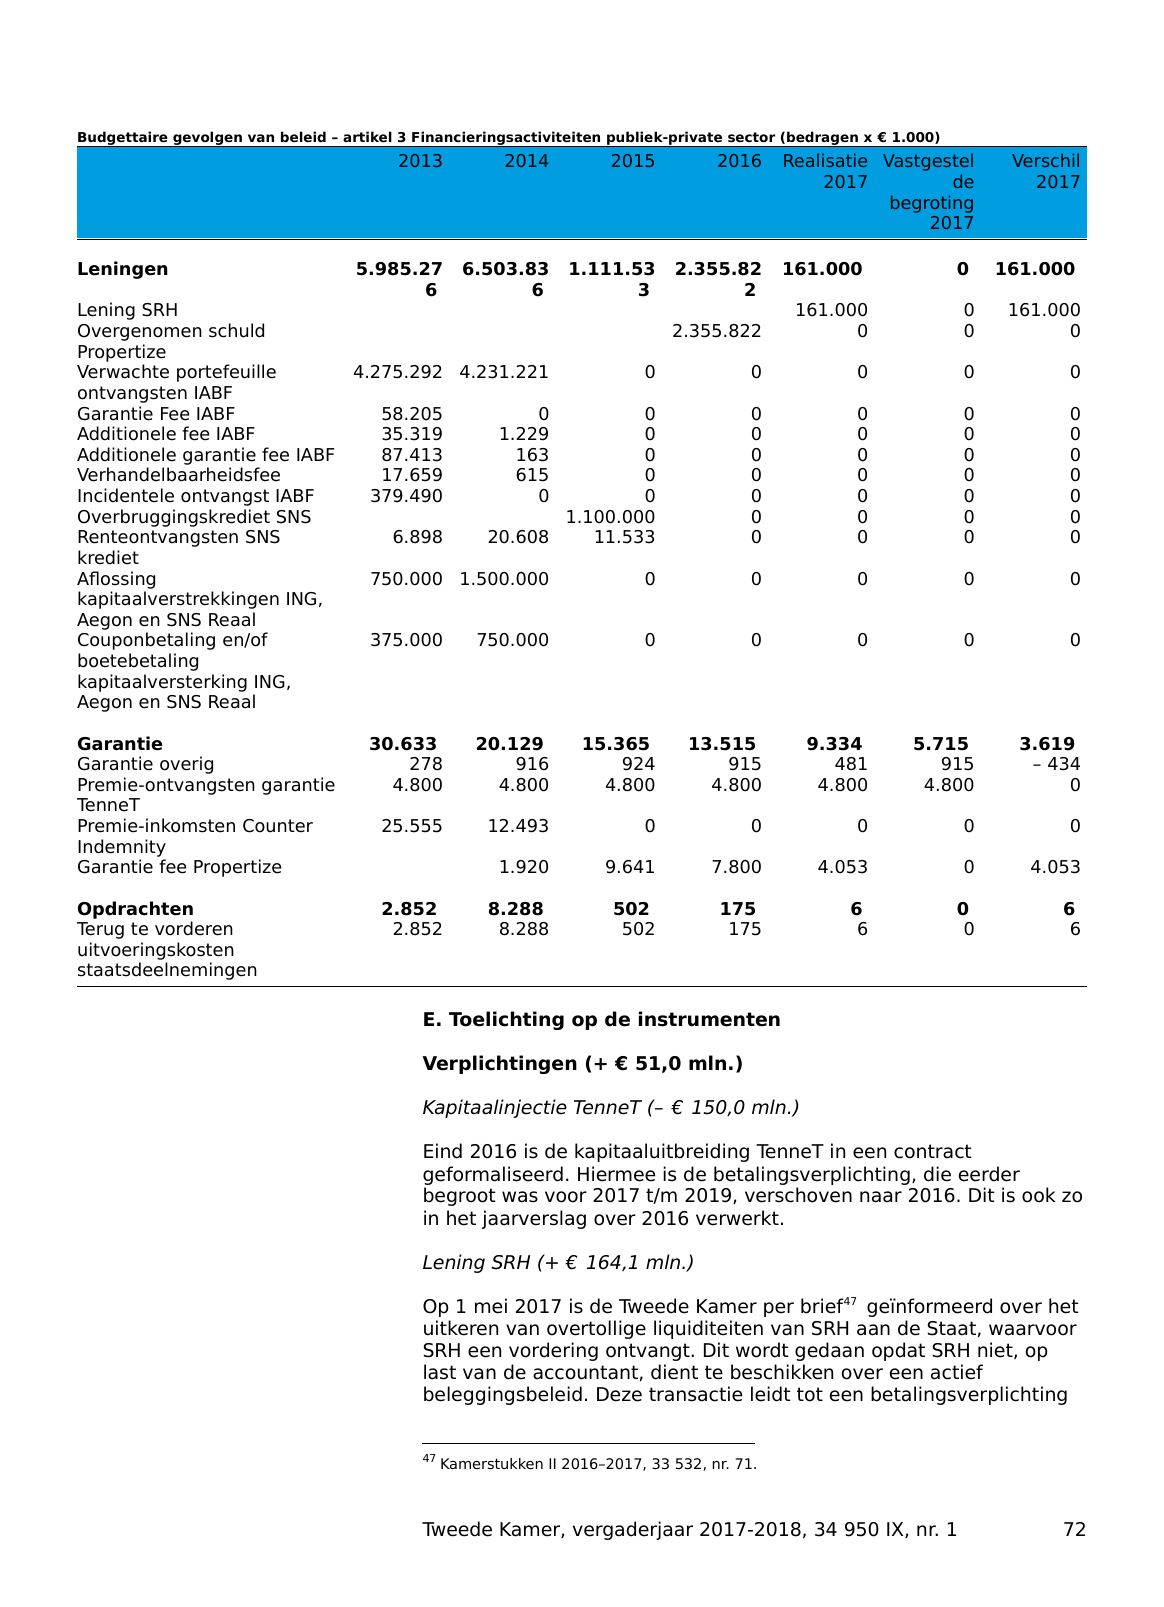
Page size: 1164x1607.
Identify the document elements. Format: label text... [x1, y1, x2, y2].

table_cell – 434 [980, 754, 1087, 775]
table_cell 0 [874, 857, 980, 878]
table_cell 30.633 [343, 734, 449, 754]
table_cell 0 [555, 569, 661, 630]
table_cell [343, 857, 449, 878]
table_cell 0 [555, 486, 661, 507]
table_cell [77, 240, 342, 259]
table_cell 0 [768, 507, 874, 527]
table_cell 0 [768, 527, 874, 568]
table_cell 0 [449, 404, 555, 424]
table_cell 0 [980, 527, 1087, 568]
table_cell [343, 507, 449, 527]
table_cell 0 [980, 362, 1087, 403]
table_cell [661, 878, 768, 898]
table_cell 17.659 [343, 465, 449, 486]
table_cell [449, 240, 555, 259]
table_cell 0 [768, 404, 874, 424]
table_cell [980, 878, 1087, 898]
table_cell [77, 878, 342, 898]
table_cell 0 [874, 527, 980, 568]
table_cell Garantie [77, 734, 342, 754]
table_cell 6.503.836 [449, 259, 555, 300]
text Kamerstukken II 2016–2017, 33 532, nr. 71. [422, 1452, 1087, 1474]
table_cell 0 [555, 424, 661, 445]
table_cell 6 [980, 919, 1087, 986]
table_cell 0 [555, 404, 661, 424]
table_cell 0 [874, 404, 980, 424]
table_cell [768, 878, 874, 898]
table_cell 0 [980, 507, 1087, 527]
table_cell 0 [874, 816, 980, 857]
table_cell [449, 713, 555, 733]
table_cell 2013 [343, 147, 449, 238]
table_cell 0 [555, 630, 661, 713]
table_cell 0 [661, 486, 768, 507]
table_cell [343, 240, 449, 259]
table_cell 0 [874, 259, 980, 300]
table_cell [77, 147, 342, 238]
table_cell 0 [768, 630, 874, 713]
table_cell [343, 321, 449, 362]
table_cell 20.129 [449, 734, 555, 754]
table_cell 175 [661, 899, 768, 919]
table_cell 502 [555, 919, 661, 986]
table_cell 1.229 [449, 424, 555, 445]
table_cell 0 [980, 775, 1087, 816]
table_cell [449, 507, 555, 527]
table_cell 278 [343, 754, 449, 775]
table_cell 0 [661, 816, 768, 857]
table_cell 0 [874, 424, 980, 445]
table_cell 2.852 [343, 919, 449, 986]
table_cell 0 [874, 445, 980, 465]
table_cell [555, 240, 661, 259]
table_cell 0 [980, 816, 1087, 857]
table_cell 7.800 [661, 857, 768, 878]
table_cell Lening SRH [77, 300, 342, 321]
table_cell Garantie overig [77, 754, 342, 775]
table_cell [449, 300, 555, 321]
table_cell 0 [980, 321, 1087, 362]
subtitle Kapitaalinjectie TenneT (– € 150,0 mln.) [422, 1097, 1087, 1119]
table_cell 0 [555, 816, 661, 857]
table_cell 0 [661, 527, 768, 568]
table_cell 0 [449, 486, 555, 507]
table_cell 87.413 [343, 445, 449, 465]
table_cell Terug te vorderen uitvoeringskosten staatsdeelnemingen [77, 919, 342, 986]
table_cell 481 [768, 754, 874, 775]
table_cell [980, 713, 1087, 733]
table_cell [874, 240, 980, 259]
table_cell 1.920 [449, 857, 555, 878]
table_cell Verschil 2017 [980, 147, 1087, 238]
table_cell 0 [980, 486, 1087, 507]
table_cell [661, 713, 768, 733]
table_cell 0 [874, 300, 980, 321]
table_cell 0 [874, 630, 980, 713]
table_cell 0 [874, 465, 980, 486]
table_cell 915 [661, 754, 768, 775]
table_cell 0 [768, 486, 874, 507]
table_cell 1.500.000 [449, 569, 555, 630]
table_cell 0 [661, 362, 768, 403]
table_cell 0 [874, 362, 980, 403]
table_cell Verhandelbaarheidsfee [77, 465, 342, 486]
table_cell 0 [874, 919, 980, 986]
table_cell 0 [980, 569, 1087, 630]
table_cell Aflossing kapitaalverstrekkingen ING, Aegon en SNS Reaal [77, 569, 342, 630]
table_cell 0 [555, 465, 661, 486]
table_cell 0 [661, 404, 768, 424]
table_cell [555, 321, 661, 362]
table_cell Vastgestelde begroting 2017 [874, 147, 980, 238]
table_cell [555, 713, 661, 733]
table_cell 5.715 [874, 734, 980, 754]
table_cell 0 [661, 465, 768, 486]
table_cell 375.000 [343, 630, 449, 713]
table_cell Overgenomen schuld Propertize [77, 321, 342, 362]
table_cell Leningen [77, 259, 342, 300]
table_cell 0 [874, 486, 980, 507]
table_cell [768, 713, 874, 733]
table_cell 6 [768, 919, 874, 986]
table_cell 0 [768, 465, 874, 486]
subtitle Lening SRH (+ € 164,1 mln.) [422, 1252, 1087, 1273]
table_cell Additionele garantie fee IABF [77, 445, 342, 465]
table_cell 2016 [661, 147, 768, 238]
table_cell 0 [980, 445, 1087, 465]
table_cell 0 [555, 362, 661, 403]
table_cell Opdrachten [77, 899, 342, 919]
table_cell 0 [874, 899, 980, 919]
table_cell Incidentele ontvangst IABF [77, 486, 342, 507]
table_cell 0 [768, 816, 874, 857]
table_cell 12.493 [449, 816, 555, 857]
table_cell 35.319 [343, 424, 449, 445]
table_cell 916 [449, 754, 555, 775]
table_cell 9.641 [555, 857, 661, 878]
table_cell 924 [555, 754, 661, 775]
table_cell 1.100.000 [555, 507, 661, 527]
table_cell 8.288 [449, 899, 555, 919]
table_cell 4.231.221 [449, 362, 555, 403]
table_cell 0 [874, 569, 980, 630]
table_cell 25.555 [343, 816, 449, 857]
table_cell [980, 240, 1087, 259]
table_cell 0 [661, 507, 768, 527]
table_cell 615 [449, 465, 555, 486]
table_cell Overbruggingskrediet SNS [77, 507, 342, 527]
table_cell 0 [661, 569, 768, 630]
table_cell 1.111.533 [555, 259, 661, 300]
table_cell 0 [555, 445, 661, 465]
table_cell 4.800 [768, 775, 874, 816]
table_cell Garantie Fee IABF [77, 404, 342, 424]
table_cell 0 [874, 321, 980, 362]
table_cell [449, 321, 555, 362]
table_cell 161.000 [980, 300, 1087, 321]
table_cell 379.490 [343, 486, 449, 507]
table_header Budgettaire gevolgen van beleid – artikel 3 Financieringsactiviteiten publiek-private sector (bedragen x € 1.000) [77, 130, 1087, 146]
table_cell 0 [661, 445, 768, 465]
table_cell 0 [661, 630, 768, 713]
table_cell [555, 300, 661, 321]
table_cell 161.000 [768, 300, 874, 321]
table_cell 0 [980, 404, 1087, 424]
table_cell [874, 878, 980, 898]
subtitle Verplichtingen (+ € 51,0 mln.) [422, 1053, 1087, 1075]
table_cell 750.000 [449, 630, 555, 713]
table_cell 0 [768, 362, 874, 403]
table_cell 0 [768, 445, 874, 465]
table_cell 2.852 [343, 899, 449, 919]
table_cell 0 [874, 507, 980, 527]
table_cell 58.205 [343, 404, 449, 424]
table_cell 0 [980, 465, 1087, 486]
table_cell 915 [874, 754, 980, 775]
table_cell 4.053 [980, 857, 1087, 878]
table_cell 750.000 [343, 569, 449, 630]
table_cell 2015 [555, 147, 661, 238]
text Op 1 mei 2017 is de Tweede Kamer per brief geïnformeerd over het uitkeren van overtollige liquiditeiten van SRH aan de Staat, waarvoor SRH een vordering ontvangt. Dit wordt gedaan opdat SRH niet, op last van de accountant, dient te beschikken over een actief beleggingsbeleid. Deze transactie leidt tot een betalingsverplichting [422, 1296, 1087, 1406]
table_cell 4.800 [449, 775, 555, 816]
table_cell 4.800 [343, 775, 449, 816]
table_cell 161.000 [980, 259, 1087, 300]
table_cell [343, 713, 449, 733]
table_cell 11.533 [555, 527, 661, 568]
table_cell 0 [661, 424, 768, 445]
table_cell 2.355.822 [661, 259, 768, 300]
table_cell 6 [768, 899, 874, 919]
table_cell 4.800 [874, 775, 980, 816]
table_cell [874, 713, 980, 733]
table_cell Premie-inkomsten Counter Indemnity [77, 816, 342, 857]
table_cell 4.800 [555, 775, 661, 816]
table_cell Premie-ontvangsten garantie TenneT [77, 775, 342, 816]
table_cell [555, 878, 661, 898]
table_cell [77, 713, 342, 733]
table_cell 20.608 [449, 527, 555, 568]
table_cell 5.985.276 [343, 259, 449, 300]
table_cell 4.275.292 [343, 362, 449, 403]
table_cell Verwachte portefeuille ontvangsten IABF [77, 362, 342, 403]
table_cell 4.800 [661, 775, 768, 816]
table_cell 3.619 [980, 734, 1087, 754]
table_cell 4.053 [768, 857, 874, 878]
subtitle E. Toelichting op de instrumenten [422, 1009, 1087, 1031]
table_cell 0 [768, 569, 874, 630]
table_cell [343, 300, 449, 321]
table_cell 163 [449, 445, 555, 465]
table_cell Garantie fee Propertize [77, 857, 342, 878]
table_cell 0 [768, 424, 874, 445]
table_cell 161.000 [768, 259, 874, 300]
table_cell [449, 878, 555, 898]
table_cell 2014 [449, 147, 555, 238]
table_cell 8.288 [449, 919, 555, 986]
table_cell 0 [980, 630, 1087, 713]
table_cell 15.365 [555, 734, 661, 754]
table_cell 2.355.822 [661, 321, 768, 362]
table_cell [343, 878, 449, 898]
table_cell 9.334 [768, 734, 874, 754]
table_cell 13.515 [661, 734, 768, 754]
table_cell Renteontvangsten SNS krediet [77, 527, 342, 568]
table_cell [661, 300, 768, 321]
table_cell 502 [555, 899, 661, 919]
table_cell Additionele fee IABF [77, 424, 342, 445]
table_cell 0 [768, 321, 874, 362]
table_cell 0 [980, 424, 1087, 445]
table_cell [661, 240, 768, 259]
table_cell Realisatie 2017 [768, 147, 874, 238]
text Eind 2016 is de kapitaaluitbreiding TenneT in een contract geformaliseerd. Hiermee is de betalingsverplichting, die eerder begroot was voor 2017 t/m 2019, verschoven naar 2016. Dit is ook zo in het jaarverslag over 2016 verwerkt. [422, 1141, 1087, 1229]
table_cell 175 [661, 919, 768, 986]
table_cell [768, 240, 874, 259]
table_cell 6.898 [343, 527, 449, 568]
table_cell Couponbetaling en/of boetebetaling kapitaalversterking ING, Aegon en SNS Reaal [77, 630, 342, 713]
table_cell 6 [980, 899, 1087, 919]
